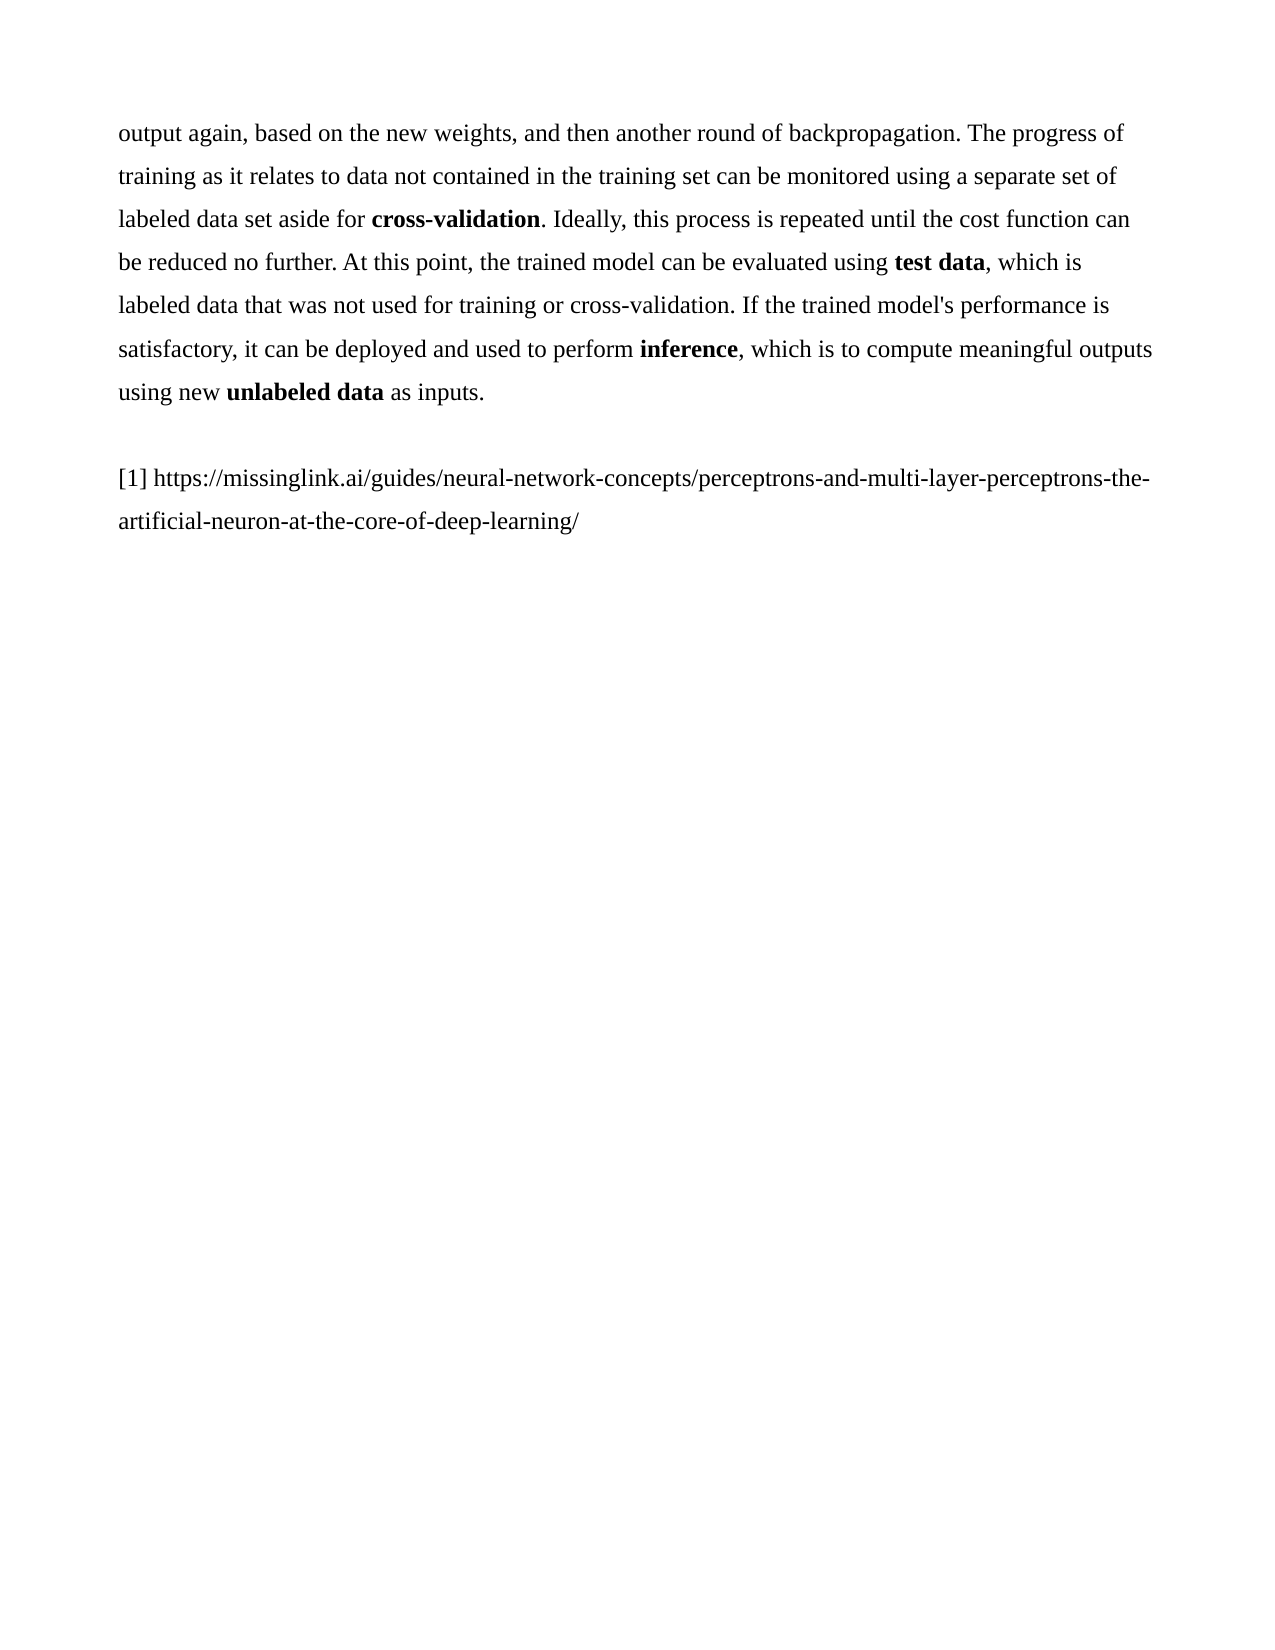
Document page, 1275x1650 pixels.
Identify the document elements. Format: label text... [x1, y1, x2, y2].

text output again, based on the new weights, and then another round of backpropagation. The progress of training as it relates to data not contained in the training set can be monitored using a separate set of labeled data set aside for cross-validation. Ideally, this process is repeated until the cost function can be reduced no further. At this point, the trained model can be evaluated using test data, which is labeled data that was not used for training or cross-validation. If the trained model's performance is satisfactory, it can be deployed and used to perform inference, which is to compute meaningful outputs using new unlabeled data as inputs. [118, 118, 1157, 406]
text [1] https://missinglink.ai/guides/neural-network-concepts/perceptrons-and-multi-layer-perceptrons-the-artificial-neuron-at-the-core-of-deep-learning/ [118, 463, 1157, 535]
